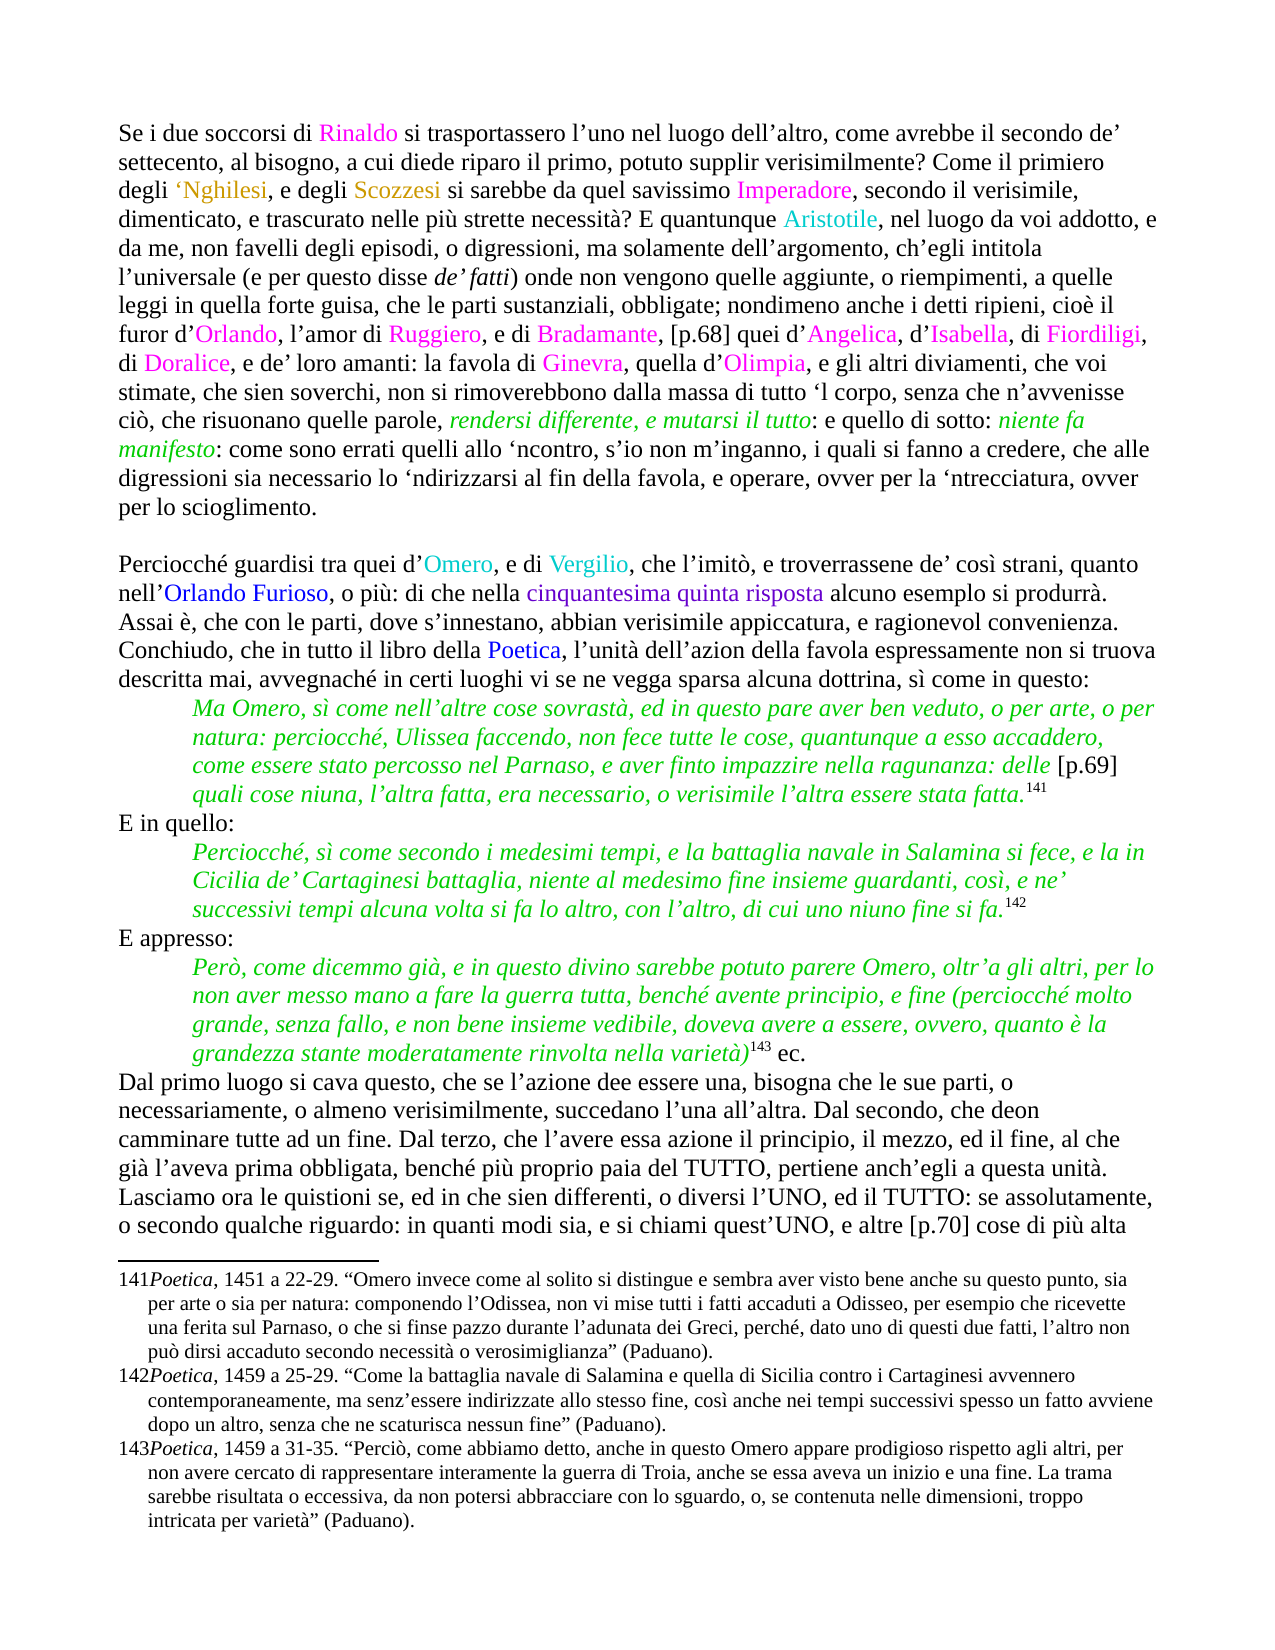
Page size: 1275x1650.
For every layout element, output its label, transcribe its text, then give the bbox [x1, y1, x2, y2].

text Perciocché, sì come secondo i medesimi tempi, e la battaglia navale in Salamina si fece, e la in Cicilia de’ Cartaginesi battaglia, niente al medesimo fine insieme guardanti, così, e ne’ successivi tempi alcuna volta si fa lo altro, con l’altro, di cui uno niuno fine si fa. [192, 837, 1157, 923]
text Poetica, 1451 a 22-29. “Omero invece come al solito si distingue e sembra aver visto bene anche su questo punto, sia per arte o sia per natura: componendo l’Odissea, non vi mise tutti i fatti accaduti a Odisseo, per esempio che ricevette una ferita sul Parnaso, o che si finse pazzo durante l’adunata dei Greci, perché, dato uno di questi due fatti, l’altro non può dirsi accaduto secondo necessità o verosimiglianza” (Paduano). [118, 1267, 1157, 1363]
text Dal primo luogo si cava questo, che se l’azione dee essere una, bisogna che le sue parti, o necessariamente, o almeno verisimilmente, succedano l’una all’altra. Dal secondo, che deon camminare tutte ad un fine. Dal terzo, che l’avere essa azione il principio, il mezzo, ed il fine, al che già l’aveva prima obbligata, benché più proprio paia del TUTTO, pertiene anch’egli a questa unità. Lasciamo ora le quistioni se, ed in che sien differenti, o diversi l’UNO, ed il TUTTO: se assolutamente, o secondo qualche riguardo: in quanti modi sia, e si chiami quest’UNO, e altre [p.70] cose di più alta [118, 1067, 1157, 1239]
text Ma Omero, sì come nell’altre cose sovrastà, ed in questo pare aver ben veduto, o per arte, o per natura: perciocché, Ulissea faccendo, non fece tutte le cose, quantunque a esso accaddero, come essere stato percosso nel Parnaso, e aver finto impazzire nella ragunanza: delle [p.69] quali cose niuna, l’altra fatta, era necessario, o verisimile l’altra essere stata fatta. [192, 693, 1157, 808]
text Poetica, 1459 a 31-35. “Perciò, come abbiamo detto, anche in questo Omero appare prodigioso rispetto agli altri, per non avere cercato di rappresentare interamente la guerra di Troia, anche se essa aveva un inizio e una fine. La trama sarebbe risultata o eccessiva, da non potersi abbracciare con lo sguardo, o, se contenuta nelle dimensioni, troppo intricata per varietà” (Paduano). [118, 1436, 1157, 1532]
text Perciocché guardisi tra quei d’Omero, e di Vergilio, che l’imitò, e troverrassene de’ così strani, quanto nell’Orlando Furioso, o più: di che nella cinquantesima quinta risposta alcuno esemplo si produrrà. Assai è, che con le parti, dove s’innestano, abbian verisimile appiccatura, e ragionevol convenienza. Conchiudo, che in tutto il libro della Poetica, l’unità dell’azion della favola espressamente non si truova descritta mai, avvegnaché in certi luoghi vi se ne vegga sparsa alcuna dottrina, sì come in questo: [118, 549, 1157, 693]
text Poetica, 1459 a 25-29. “Come la battaglia navale di Salamina e quella di Sicilia contro i Cartaginesi avvennero contemporaneamente, ma senz’essere indirizzate allo stesso fine, così anche nei tempi successivi spesso un fatto avviene dopo un altro, senza che ne scaturisca nessun fine” (Paduano). [118, 1363, 1157, 1436]
text Però, come dicemmo già, e in questo divino sarebbe potuto parere Omero, oltr’a gli altri, per lo non aver messo mano a fare la guerra tutta, benché avente principio, e fine (perciocché molto grande, senza fallo, e non bene insieme vedibile, doveva avere a essere, ovvero, quanto è la grandezza stante moderatamente rinvolta nella varietà) ec. [192, 952, 1157, 1067]
text E appresso: [118, 923, 1157, 952]
text Se i due soccorsi di Rinaldo si trasportassero l’uno nel luogo dell’altro, come avrebbe il secondo de’ settecento, al bisogno, a cui diede riparo il primo, potuto supplir verisimilmente? Come il primiero degli ‘Nghilesi, e degli Scozzesi si sarebbe da quel savissimo Imperadore, secondo il verisimile, dimenticato, e trascurato nelle più strette necessità? E quantunque Aristotile, nel luogo da voi addotto, e da me, non favelli degli episodi, o digressioni, ma solamente dell’argomento, ch’egli intitola l’universale (e per questo disse de’ fatti) onde non vengono quelle aggiunte, o riempimenti, a quelle leggi in quella forte guisa, che le parti sustanziali, obbligate; nondimeno anche i detti ripieni, cioè il furor d’Orlando, l’amor di Ruggiero, e di Bradamante, [p.68] quei d’Angelica, d’Isabella, di Fiordiligi, di Doralice, e de’ loro amanti: la favola di Ginevra, quella d’Olimpia, e gli altri diviamenti, che voi stimate, che sien soverchi, non si rimoverebbono dalla massa di tutto ‘l corpo, senza che n’avvenisse ciò, che risuonano quelle parole, rendersi differente, e mutarsi il tutto: e quello di sotto: niente fa manifesto: come sono errati quelli allo ‘ncontro, s’io non m’inganno, i quali si fanno a credere, che alle digressioni sia necessario lo ‘ndirizzarsi al fin della favola, e operare, ovver per la ‘ntrecciatura, ovver per lo scioglimento. [118, 118, 1157, 521]
text E in quello: [118, 808, 1157, 837]
